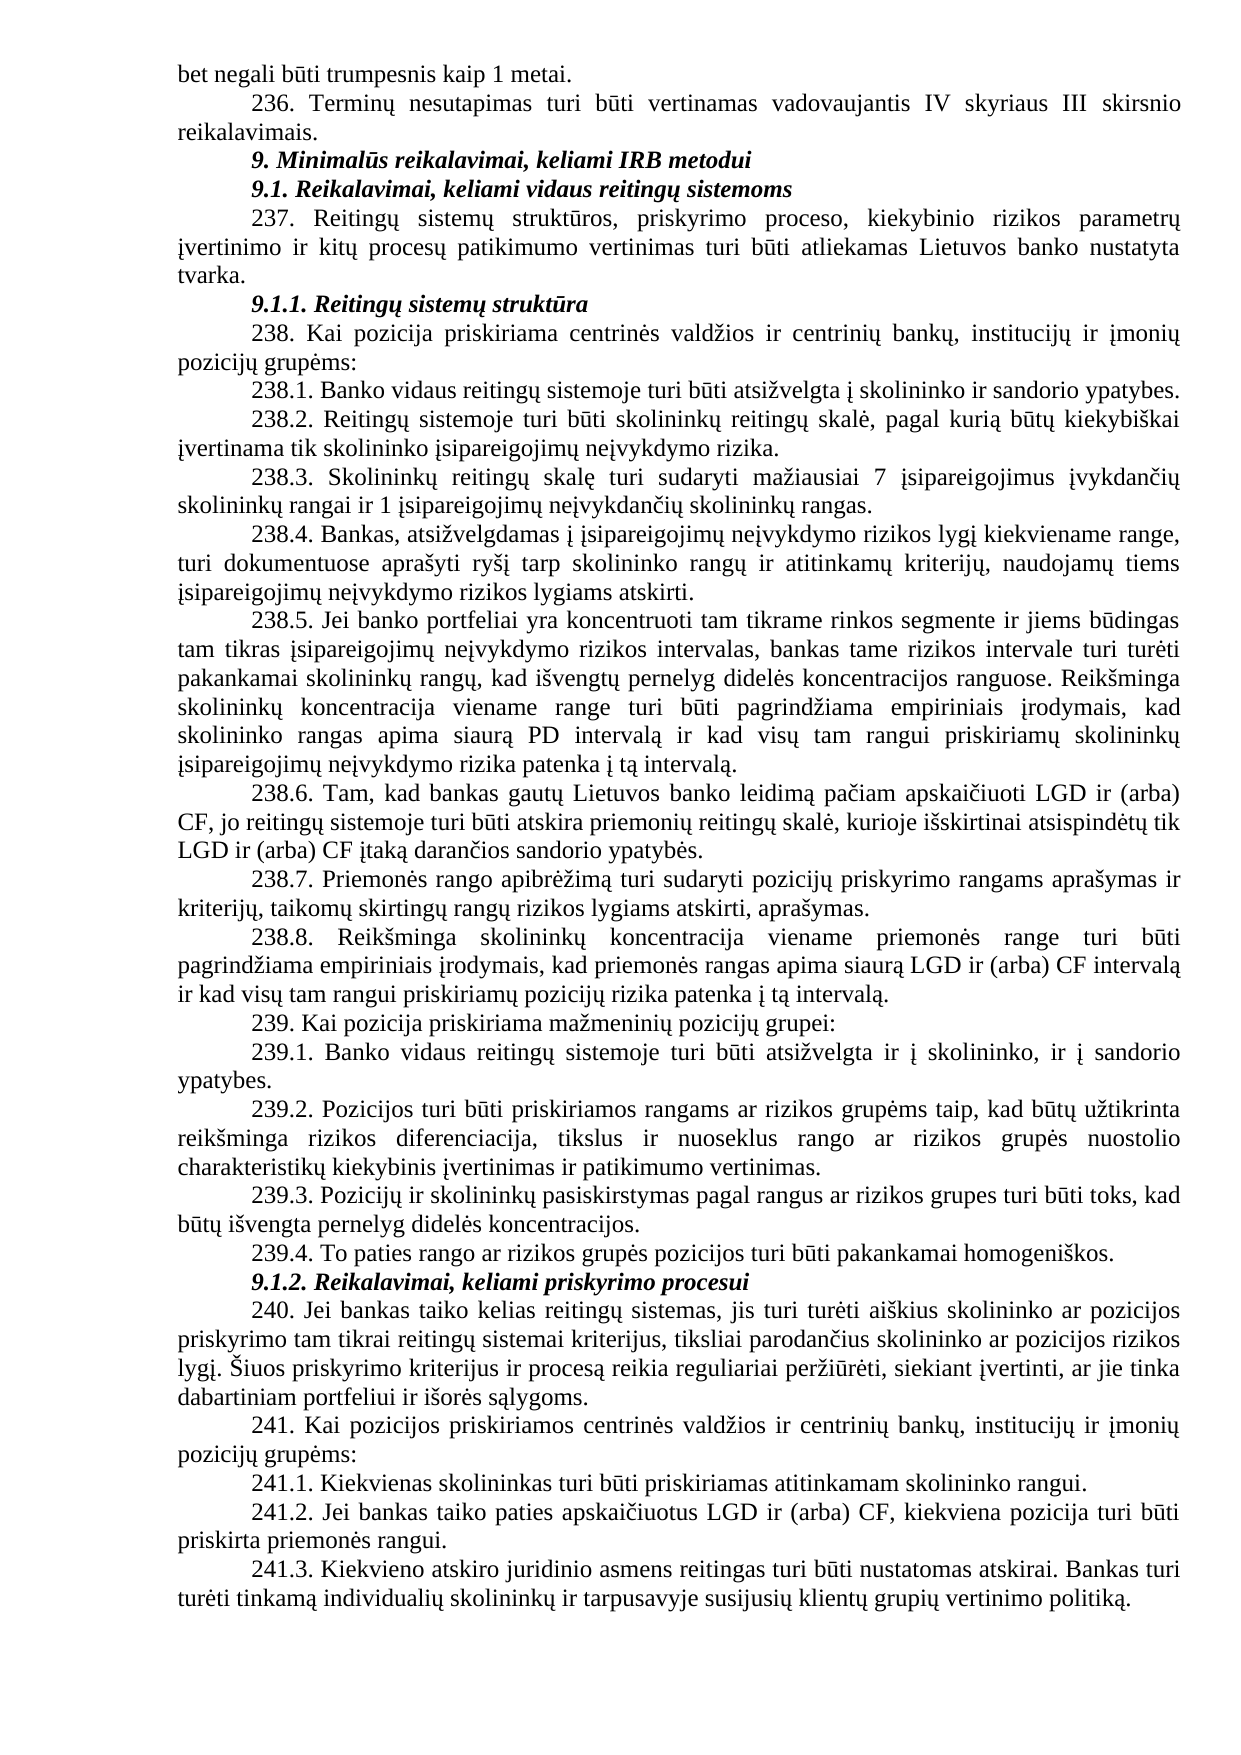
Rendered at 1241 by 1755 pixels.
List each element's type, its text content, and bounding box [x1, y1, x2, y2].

text 238.7. Priemonės rango apibrėžimą turi sudaryti pozicijų priskyrimo rangams aprašymas ir kriterijų, taikomų skirtingų rangų rizikos lygiams atskirti, aprašymas. [177, 864, 1181, 922]
text 238.1. Banko vidaus reitingų sistemoje turi būti atsižvelgta į skolininko ir sandorio ypatybes. [177, 375, 1181, 404]
text 9. Minimalūs reikalavimai, keliami IRB metodui [177, 145, 1181, 174]
text 238.8. Reikšminga skolininkų koncentracija viename priemonės range turi būti pagrindžiama empiriniais įrodymais, kad priemonės rangas apima siaurą LGD ir (arba) CF intervalą ir kad visų tam rangui priskiriamų pozicijų rizika patenka į tą intervalą. [177, 922, 1181, 1008]
text 9.1. Reikalavimai, keliami vidaus reitingų sistemoms [177, 174, 1181, 203]
text 238.4. Bankas, atsižvelgdamas į įsipareigojimų neįvykdymo rizikos lygį kiekviename range, turi dokumentuose aprašyti ryšį tarp skolininko rangų ir atitinkamų kriterijų, naudojamų tiems įsipareigojimų neįvykdymo rizikos lygiams atskirti. [177, 519, 1181, 605]
text 237. Reitingų sistemų struktūros, priskyrimo proceso, kiekybinio rizikos parametrų įvertinimo ir kitų procesų patikimumo vertinimas turi būti atliekamas Lietuvos banko nustatyta tvarka. [177, 203, 1181, 289]
text 238.3. Skolininkų reitingų skalę turi sudaryti mažiausiai 7 įsipareigojimus įvykdančių skolininkų rangai ir 1 įsipareigojimų neįvykdančių skolininkų rangas. [177, 462, 1181, 519]
text 241.3. Kiekvieno atskiro juridinio asmens reitingas turi būti nustatomas atskirai. Bankas turi turėti tinkamą individualių skolininkų ir tarpusavyje susijusių klientų grupių vertinimo politiką. [177, 1554, 1181, 1612]
text 241.2. Jei bankas taiko paties apskaičiuotus LGD ir (arba) CF, kiekviena pozicija turi būti priskirta priemonės rangui. [177, 1497, 1181, 1554]
text 238.5. Jei banko portfeliai yra koncentruoti tam tikrame rinkos segmente ir jiems būdingas tam tikras įsipareigojimų neįvykdymo rizikos intervalas, bankas tame rizikos intervale turi turėti pakankamai skolininkų rangų, kad išvengtų pernelyg didelės koncentracijos ranguose. Reikšminga skolininkų koncentracija viename range turi būti pagrindžiama empiriniais įrodymais, kad skolininko rangas apima siaurą PD intervalą ir kad visų tam rangui priskiriamų skolininkų įsipareigojimų neįvykdymo rizika patenka į tą intervalą. [177, 605, 1181, 778]
text bet negali būti trumpesnis kaip 1 metai. [177, 59, 1181, 88]
text 9.1.1. Reitingų sistemų struktūra [177, 289, 1181, 318]
text 239.1. Banko vidaus reitingų sistemoje turi būti atsižvelgta ir į skolininko, ir į sandorio ypatybes. [177, 1037, 1181, 1094]
text 239.4. To paties rango ar rizikos grupės pozicijos turi būti pakankamai homogeniškos. [177, 1238, 1181, 1267]
text 238. Kai pozicija priskiriama centrinės valdžios ir centrinių bankų, institucijų ir įmonių pozicijų grupėms: [177, 318, 1181, 375]
text 241. Kai pozicijos priskiriamos centrinės valdžios ir centrinių bankų, institucijų ir įmonių pozicijų grupėms: [177, 1410, 1181, 1468]
text 239.2. Pozicijos turi būti priskiriamos rangams ar rizikos grupėms taip, kad būtų užtikrinta reikšminga rizikos diferenciacija, tikslus ir nuoseklus rango ar rizikos grupės nuostolio charakteristikų kiekybinis įvertinimas ir patikimumo vertinimas. [177, 1094, 1181, 1180]
text 236. Terminų nesutapimas turi būti vertinamas vadovaujantis IV skyriaus III skirsnio reikalavimais. [177, 88, 1181, 145]
text 239. Kai pozicija priskiriama mažmeninių pozicijų grupei: [177, 1008, 1181, 1037]
text 238.2. Reitingų sistemoje turi būti skolininkų reitingų skalė, pagal kurią būtų kiekybiškai įvertinama tik skolininko įsipareigojimų neįvykdymo rizika. [177, 404, 1181, 462]
text 239.3. Pozicijų ir skolininkų pasiskirstymas pagal rangus ar rizikos grupes turi būti toks, kad būtų išvengta pernelyg didelės koncentracijos. [177, 1180, 1181, 1238]
text 238.6. Tam, kad bankas gautų Lietuvos banko leidimą pačiam apskaičiuoti LGD ir (arba) CF, jo reitingų sistemoje turi būti atskira priemonių reitingų skalė, kurioje išskirtinai atsispindėtų tik LGD ir (arba) CF įtaką darančios sandorio ypatybės. [177, 778, 1181, 864]
text 9.1.2. Reikalavimai, keliami priskyrimo procesui [177, 1267, 1181, 1295]
text 241.1. Kiekvienas skolininkas turi būti priskiriamas atitinkamam skolininko rangui. [177, 1468, 1181, 1497]
text 240. Jei bankas taiko kelias reitingų sistemas, jis turi turėti aiškius skolininko ar pozicijos priskyrimo tam tikrai reitingų sistemai kriterijus, tiksliai parodančius skolininko ar pozicijos rizikos lygį. Šiuos priskyrimo kriterijus ir procesą reikia reguliariai peržiūrėti, siekiant įvertinti, ar jie tinka dabartiniam portfeliui ir išorės sąlygoms. [177, 1295, 1181, 1410]
